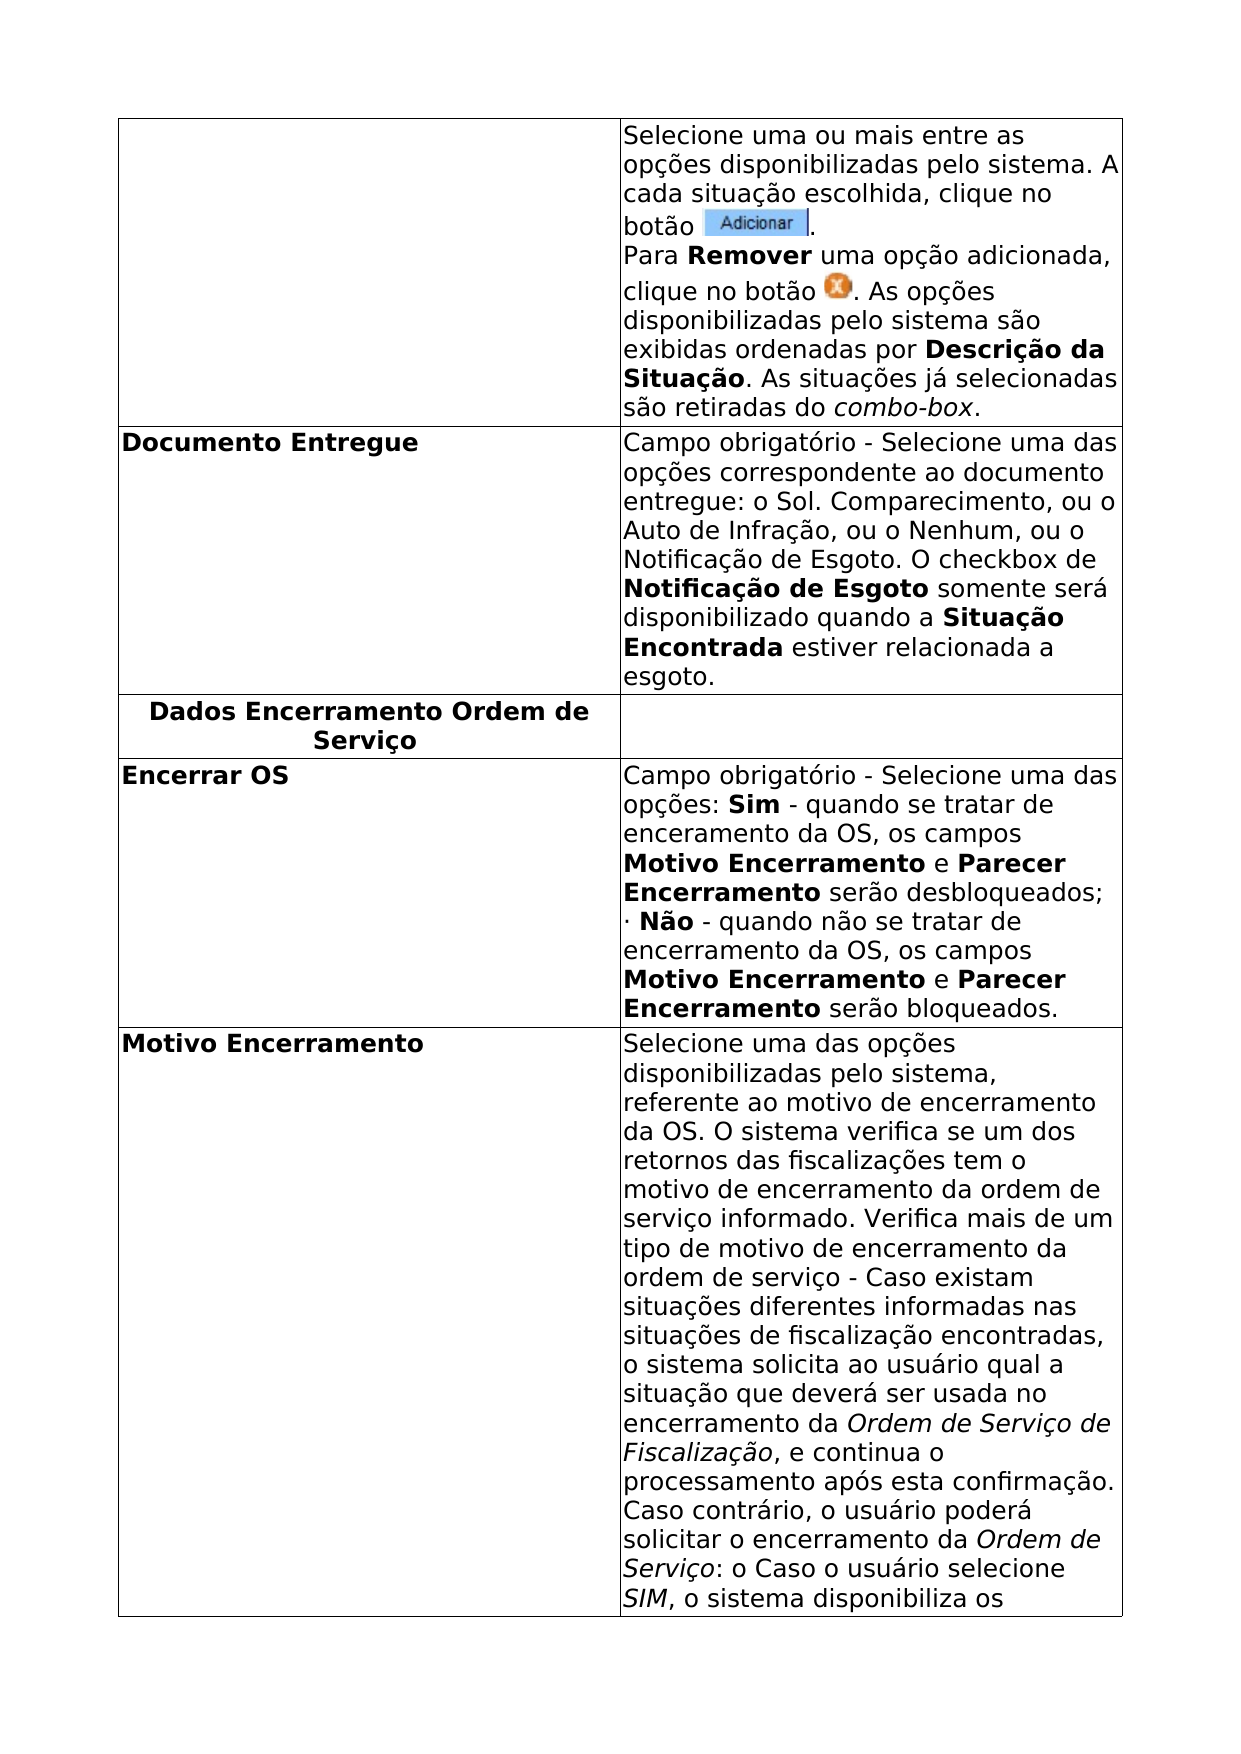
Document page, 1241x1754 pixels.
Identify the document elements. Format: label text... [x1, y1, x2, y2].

table_cell Encerrar OS [119, 759, 620, 1027]
picture [824, 270, 853, 300]
table_cell Dados Encerramento Ordem de Serviço [119, 695, 620, 758]
table_cell Documento Entregue [119, 427, 620, 694]
table_cell Campo obrigatório - Selecione uma das opções: Sim - quando se tratar de enceramento da OS, os campos Motivo Encerramento e Parecer Encerramento serão desbloqueados; · Não - quando não se tratar de encerramento da OS, os campos Motivo Encerramento e Parecer Encerramento serão bloqueados. [621, 759, 1122, 1027]
table_cell Campo obrigatório - Selecione uma das opções correspondente ao documento entregue: o Sol. Comparecimento, ou o Auto de Infração, ou o Nenhum, ou o Notificação de Esgoto. O checkbox de Notificação de Esgoto somente será disponibilizado quando a Situação Encontrada estiver relacionada a esgoto. [621, 427, 1122, 694]
picture [702, 208, 809, 236]
table_cell [621, 695, 1122, 758]
table_cell Motivo Encerramento [119, 1028, 620, 1616]
table_cell [119, 119, 620, 426]
table_cell Selecione uma das opções disponibilizadas pelo sistema, referente ao motivo de encerramento da OS. O sistema verifica se um dos retornos das fiscalizações tem o motivo de encerramento da ordem de serviço informado. Verifica mais de um tipo de motivo de encerramento da ordem de serviço - Caso existam situações diferentes informadas nas situações de fiscalização encontradas, o sistema solicita ao usuário qual a situação que deverá ser usada no encerramento da Ordem de Serviço de Fiscalização, e continua o processamento após esta confirmação. Caso contrário, o usuário poderá solicitar o encerramento da Ordem de Serviço: o Caso o usuário selecione SIM, o sistema disponibiliza os [621, 1028, 1122, 1616]
table_cell Selecione uma ou mais entre as opções disponibilizadas pelo sistema. A cada situação escolhida, clique no botão . Para Remover uma opção adicionada, clique no botão . As opções disponibilizadas pelo sistema são exibidas ordenadas por Descrição da Situação. As situações já selecionadas são retiradas do combo-box. [621, 119, 1122, 426]
